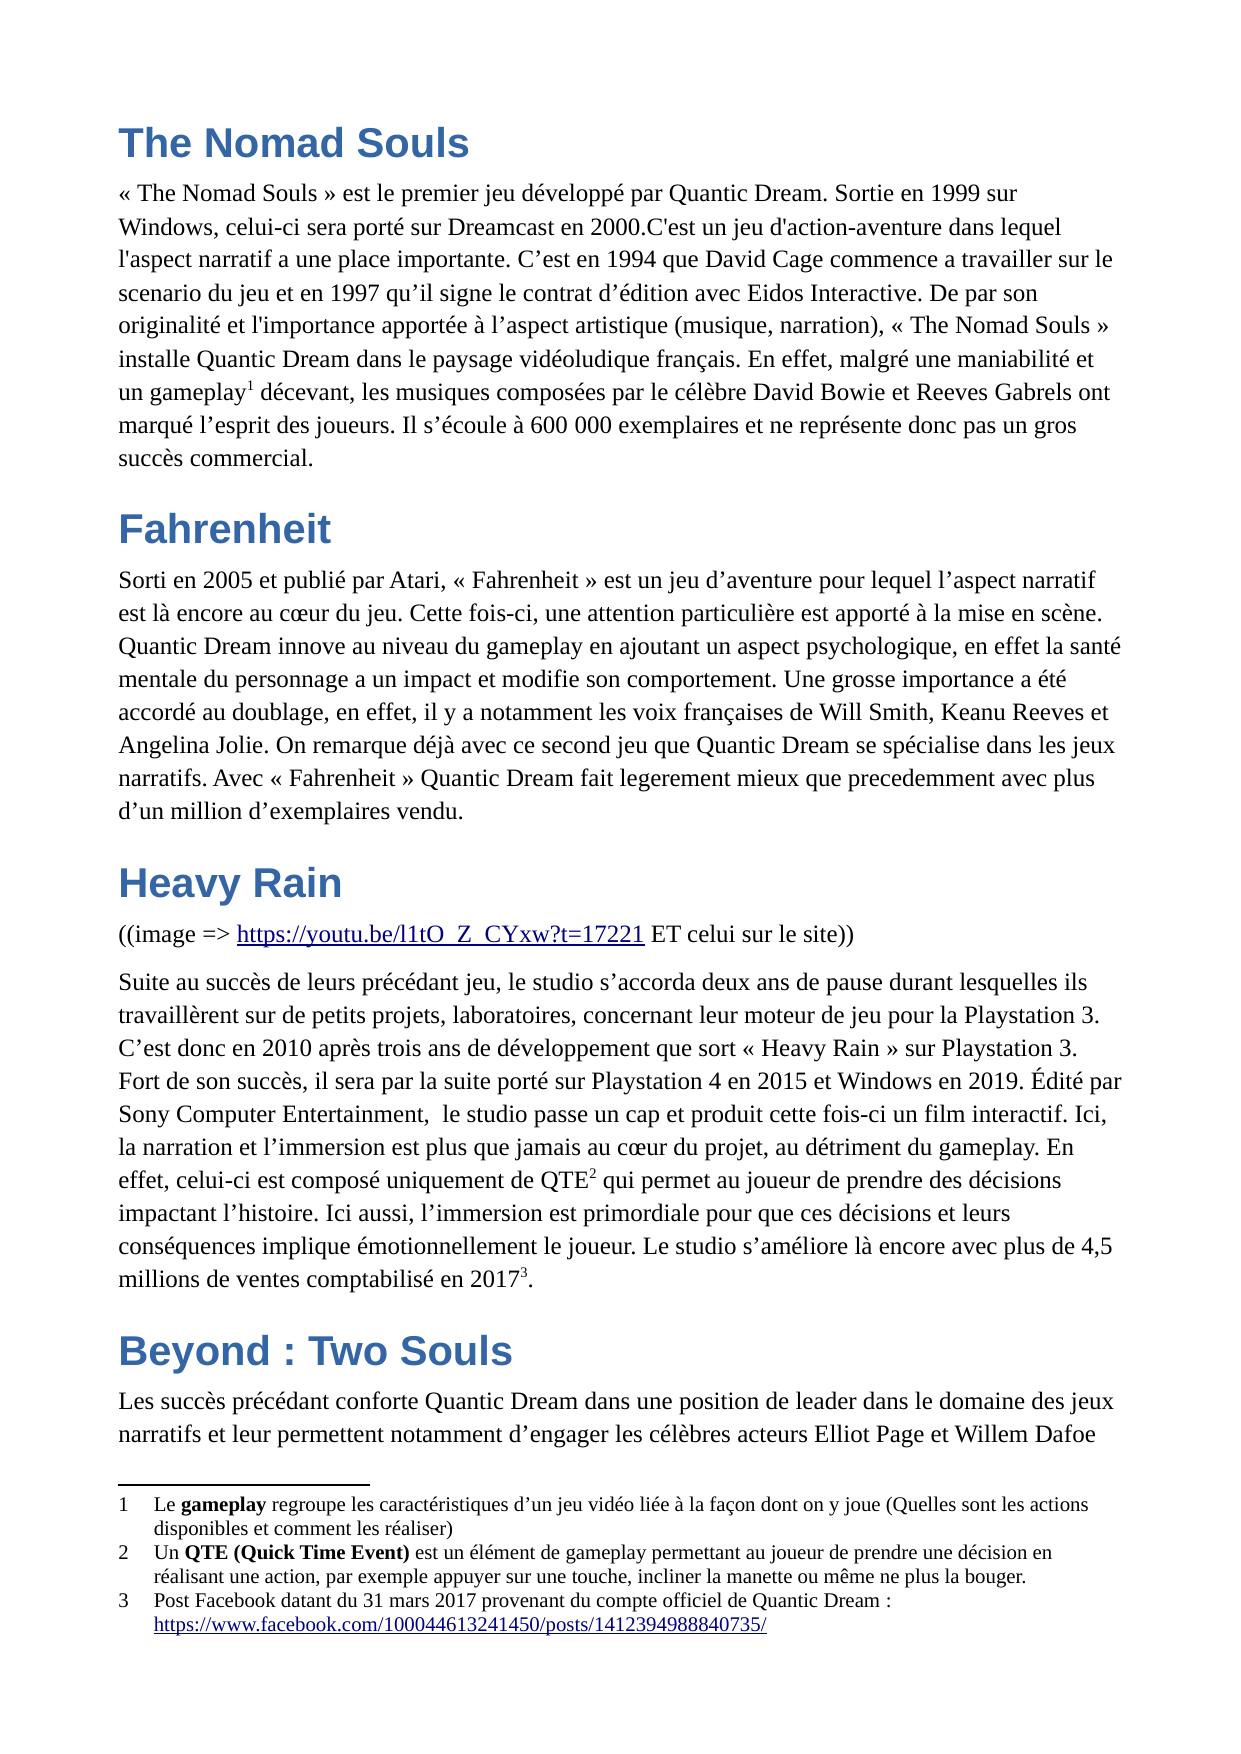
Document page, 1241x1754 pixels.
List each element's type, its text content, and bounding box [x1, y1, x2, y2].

text Un QTE (Quick Time Event) est un élément de gameplay permettant au joueur de prendre une décision en réalisant une action, par exemple appuyer sur une touche, incliner la manette ou même ne plus la bouger. [118, 1539, 1122, 1588]
text « The Nomad Souls » est le premier jeu développé par Quantic Dream. Sortie en 1999 sur Windows, celui-ci sera porté sur Dreamcast en 2000.C'est un jeu d'action-aventure dans lequel l'aspect narratif a une place importante. C’est en 1994 que David Cage commence a travailler sur le scenario du jeu et en 1997 qu’il signe le contrat d’édition avec Eidos Interactive. De par son originalité et l'importance apportée à l’aspect artistique (musique, narration), « The Nomad Souls » installe Quantic Dream dans le paysage vidéoludique français. En effet, malgré une maniabilité et un gameplay décevant, les musiques composées par le célèbre David Bowie et Reeves Gabrels ont marqué l’esprit des joueurs. Il s’écoule à 600 000 exemplaires et ne représente donc pas un gros succès commercial. [118, 178, 1122, 471]
subtitle Fahrenheit [118, 505, 1122, 553]
text Sorti en 2005 et publié par Atari, « Fahrenheit » est un jeu d’aventure pour lequel l’aspect narratif est là encore au cœur du jeu. Cette fois-ci, une attention particulière est apporté à la mise en scène. Quantic Dream innove au niveau du gameplay en ajoutant un aspect psychologique, en effet la santé mentale du personnage a un impact et modifie son comportement. Une grosse importance a été accordé au doublage, en effet, il y a notamment les voix françaises de Will Smith, Keanu Reeves et Angelina Jolie. On remarque déjà avec ce second jeu que Quantic Dream se spécialise dans les jeux narratifs. Avec « Fahrenheit » Quantic Dream fait legerement mieux que precedemment avec plus d’un million d’exemplaires vendu. [118, 565, 1122, 825]
subtitle Beyond : Two Souls [118, 1326, 1122, 1374]
text Suite au succès de leurs précédant jeu, le studio s’accorda deux ans de pause durant lesquelles ils travaillèrent sur de petits projets, laboratoires, concernant leur moteur de jeu pour la Playstation 3. C’est donc en 2010 après trois ans de développement que sort « Heavy Rain » sur Playstation 3. Fort de son succès, il sera par la suite porté sur Playstation 4 en 2015 et Windows en 2019. Édité par Sony Computer Entertainment, le studio passe un cap et produit cette fois-ci un film interactif. Ici, la narration et l’immersion est plus que jamais au cœur du projet, au détriment du gameplay. En effet, celui-ci est composé uniquement de QTE qui permet au joueur de prendre des décisions impactant l’histoire. Ici aussi, l’immersion est primordiale pour que ces décisions et leurs conséquences implique émotionnellement le joueur. Le studio s’améliore là encore avec plus de 4,5 millions de ventes comptabilisé en 2017. [118, 967, 1122, 1293]
text Les succès précédant conforte Quantic Dream dans une position de leader dans le domaine des jeux narratifs et leur permettent notamment d’engager les célèbres acteurs Elliot Page et Willem Dafoe [118, 1386, 1122, 1448]
text ((image => https://youtu.be/l1tO_Z_CYxw?t=17221 ET celui sur le site)) [118, 919, 1122, 948]
text Le gameplay regroupe les caractéristiques d’un jeu vidéo liée à la façon dont on y joue (Quelles sont les actions disponibles et comment les réaliser) [118, 1491, 1122, 1539]
subtitle The Nomad Souls [118, 118, 1122, 166]
subtitle Heavy Rain [118, 859, 1122, 907]
text Post Facebook datant du 31 mars 2017 provenant du compte officiel de Quantic Dream : https://www.facebook.com/100044613241450/posts/1412394988840735/ [118, 1588, 1122, 1636]
